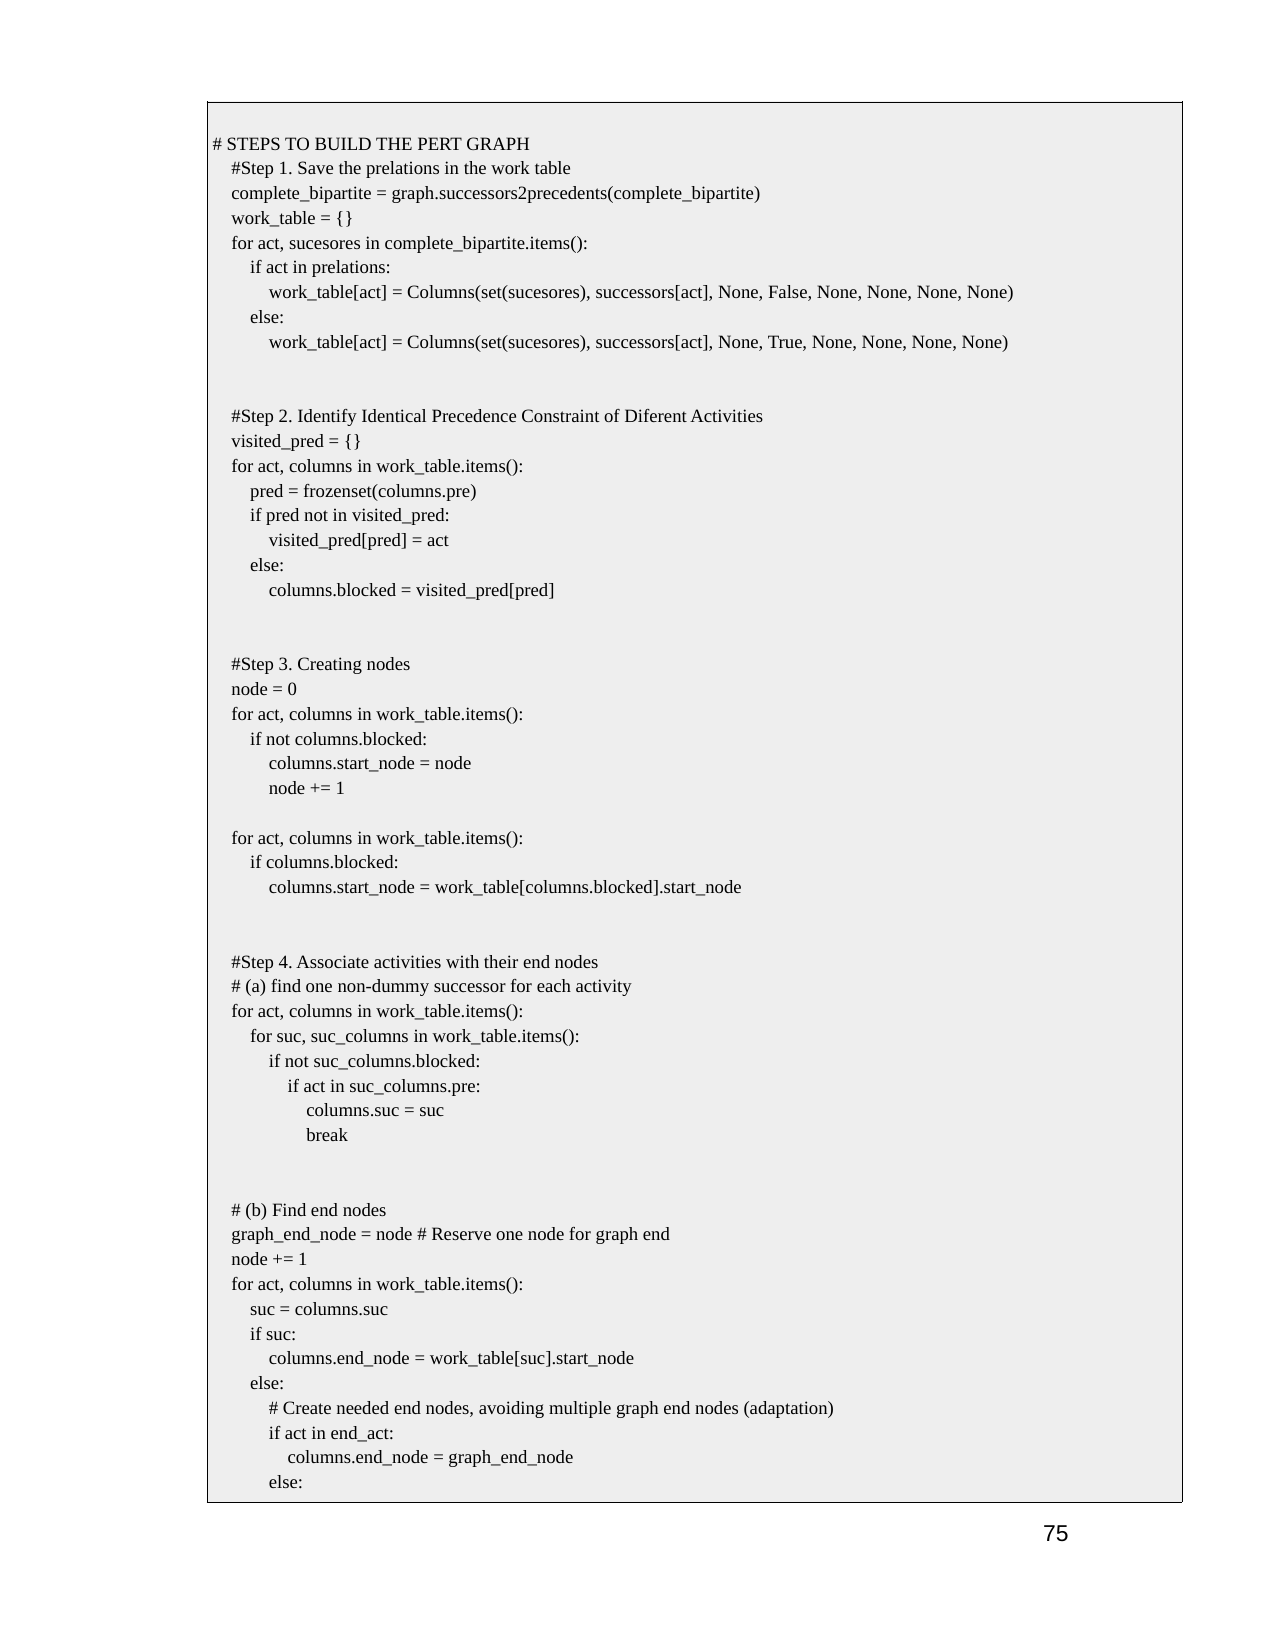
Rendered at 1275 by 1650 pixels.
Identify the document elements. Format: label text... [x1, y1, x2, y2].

table_header # STEPS TO BUILD THE PERT GRAPH #Step 1. Save the prelations in the work table complete_bipartite = graph.successors2precedents(complete_bipartite) work_table = {} for act, sucesores in complete_bipartite.items(): if act in prelations: work_table[act] = Columns(set(sucesores), successors[act], None, False, None, None, None, None) else: work_table[act] = Columns(set(sucesores), successors[act], None, True, None, None, None, None) #Step 2. Identify Identical Precedence Constraint of Diferent Activities visited_pred = {} for act, columns in work_table.items(): pred = frozenset(columns.pre) if pred not in visited_pred: visited_pred[pred] = act else: columns.blocked = visited_pred[pred] #Step 3. Creating nodes node = 0 for act, columns in work_table.items(): if not columns.blocked: columns.start_node = node node += 1 for act, columns in work_table.items(): if columns.blocked: columns.start_node = work_table[columns.blocked].start_node #Step 4. Associate activities with their end nodes # (a) find one non-dummy successor for each activity for act, columns in work_table.items(): for suc, suc_columns in work_table.items(): if not suc_columns.blocked: if act in suc_columns.pre: columns.suc = suc break # (b) Find end nodes graph_end_node = node # Reserve one node for graph end node += 1 for act, columns in work_table.items(): suc = columns.suc if suc: columns.end_node = work_table[suc].start_node else: # Create needed end nodes, avoiding multiple graph end nodes (adaptation) if act in end_act: columns.end_node = graph_end_node else: [208, 103, 1182, 1502]
